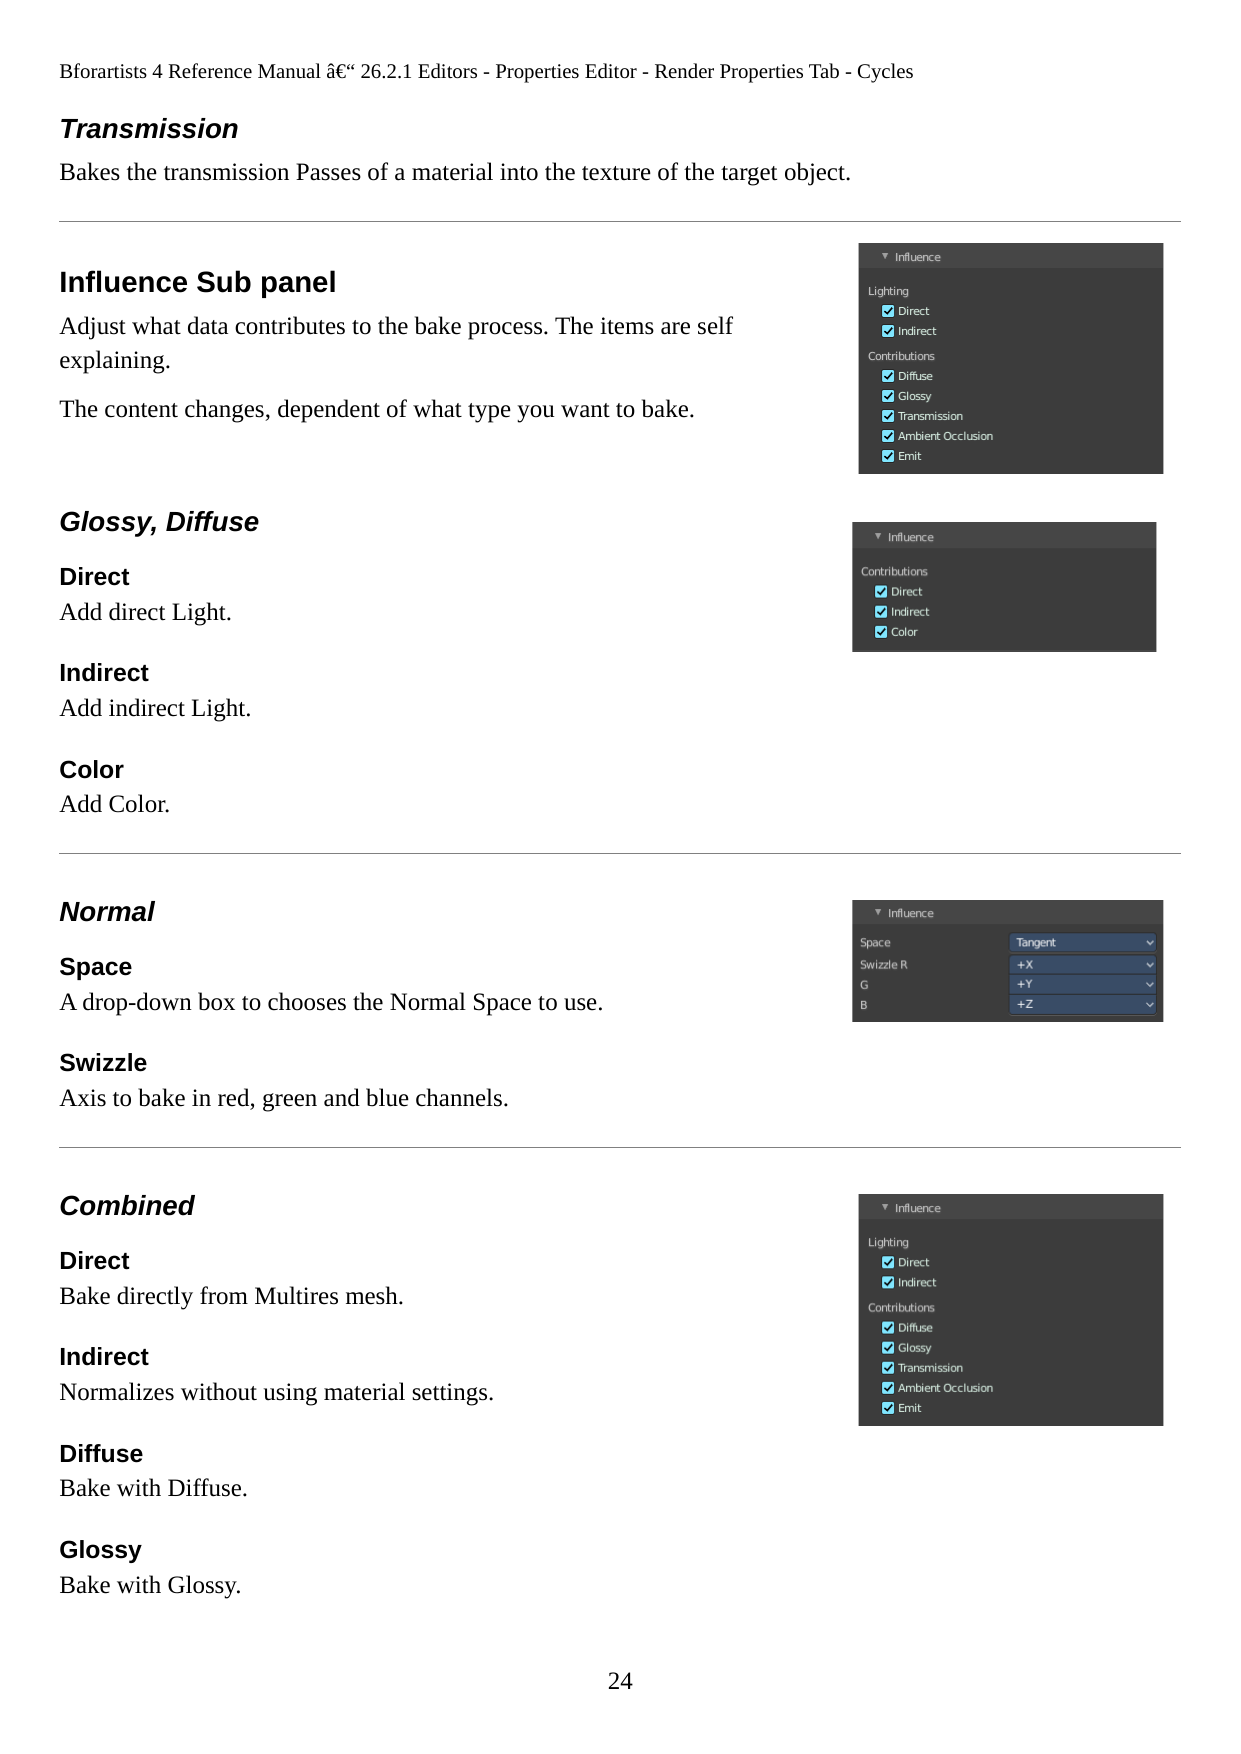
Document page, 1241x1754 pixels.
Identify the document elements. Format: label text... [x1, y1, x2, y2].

picture [852, 900, 1164, 1022]
text Bake directly from Multires mesh. [59, 1281, 858, 1309]
text Bake with Diffuse. [59, 1473, 1181, 1502]
text Axis to bake in red, green and blue channels. [59, 1083, 1181, 1112]
subtitle Swizzle [59, 1048, 1181, 1077]
subtitle [1164, 952, 1181, 981]
subtitle Combined [59, 1189, 1181, 1221]
text The content changes, dependent of what type you want to bake. [59, 394, 858, 423]
text Bake with Glossy. [59, 1570, 1181, 1598]
subtitle Glossy, Diffuse [59, 505, 1181, 537]
subtitle Color [59, 755, 1181, 783]
subtitle Influence Sub panel [59, 265, 858, 298]
text A drop-down box to chooses the Normal Space to use. [59, 987, 852, 1016]
text Add Color. [59, 789, 1181, 818]
subtitle Direct [59, 1246, 858, 1274]
text Bakes the transmission Passes of a material into the texture of the target object. [59, 157, 1181, 186]
subtitle Direct [59, 562, 852, 591]
subtitle [1157, 562, 1181, 591]
subtitle Glossy [59, 1535, 1181, 1563]
subtitle [1164, 265, 1181, 298]
subtitle Indirect [59, 1342, 858, 1371]
text Adjust what data contributes to the bake process. The items are self explaining. [59, 311, 858, 374]
text Add indirect Light. [59, 693, 1181, 722]
picture [858, 1194, 1164, 1426]
text [1157, 597, 1181, 626]
text Add direct Light. [59, 597, 852, 626]
subtitle Transmission [59, 113, 1181, 144]
subtitle Diffuse [59, 1439, 1181, 1467]
subtitle Normal [59, 895, 1181, 927]
subtitle [1164, 1246, 1181, 1274]
picture [852, 522, 1157, 652]
subtitle Space [59, 952, 852, 981]
picture [858, 243, 1164, 474]
subtitle Indirect [59, 658, 1181, 687]
text Normalizes without using material settings. [59, 1377, 858, 1406]
subtitle [1164, 1342, 1181, 1371]
